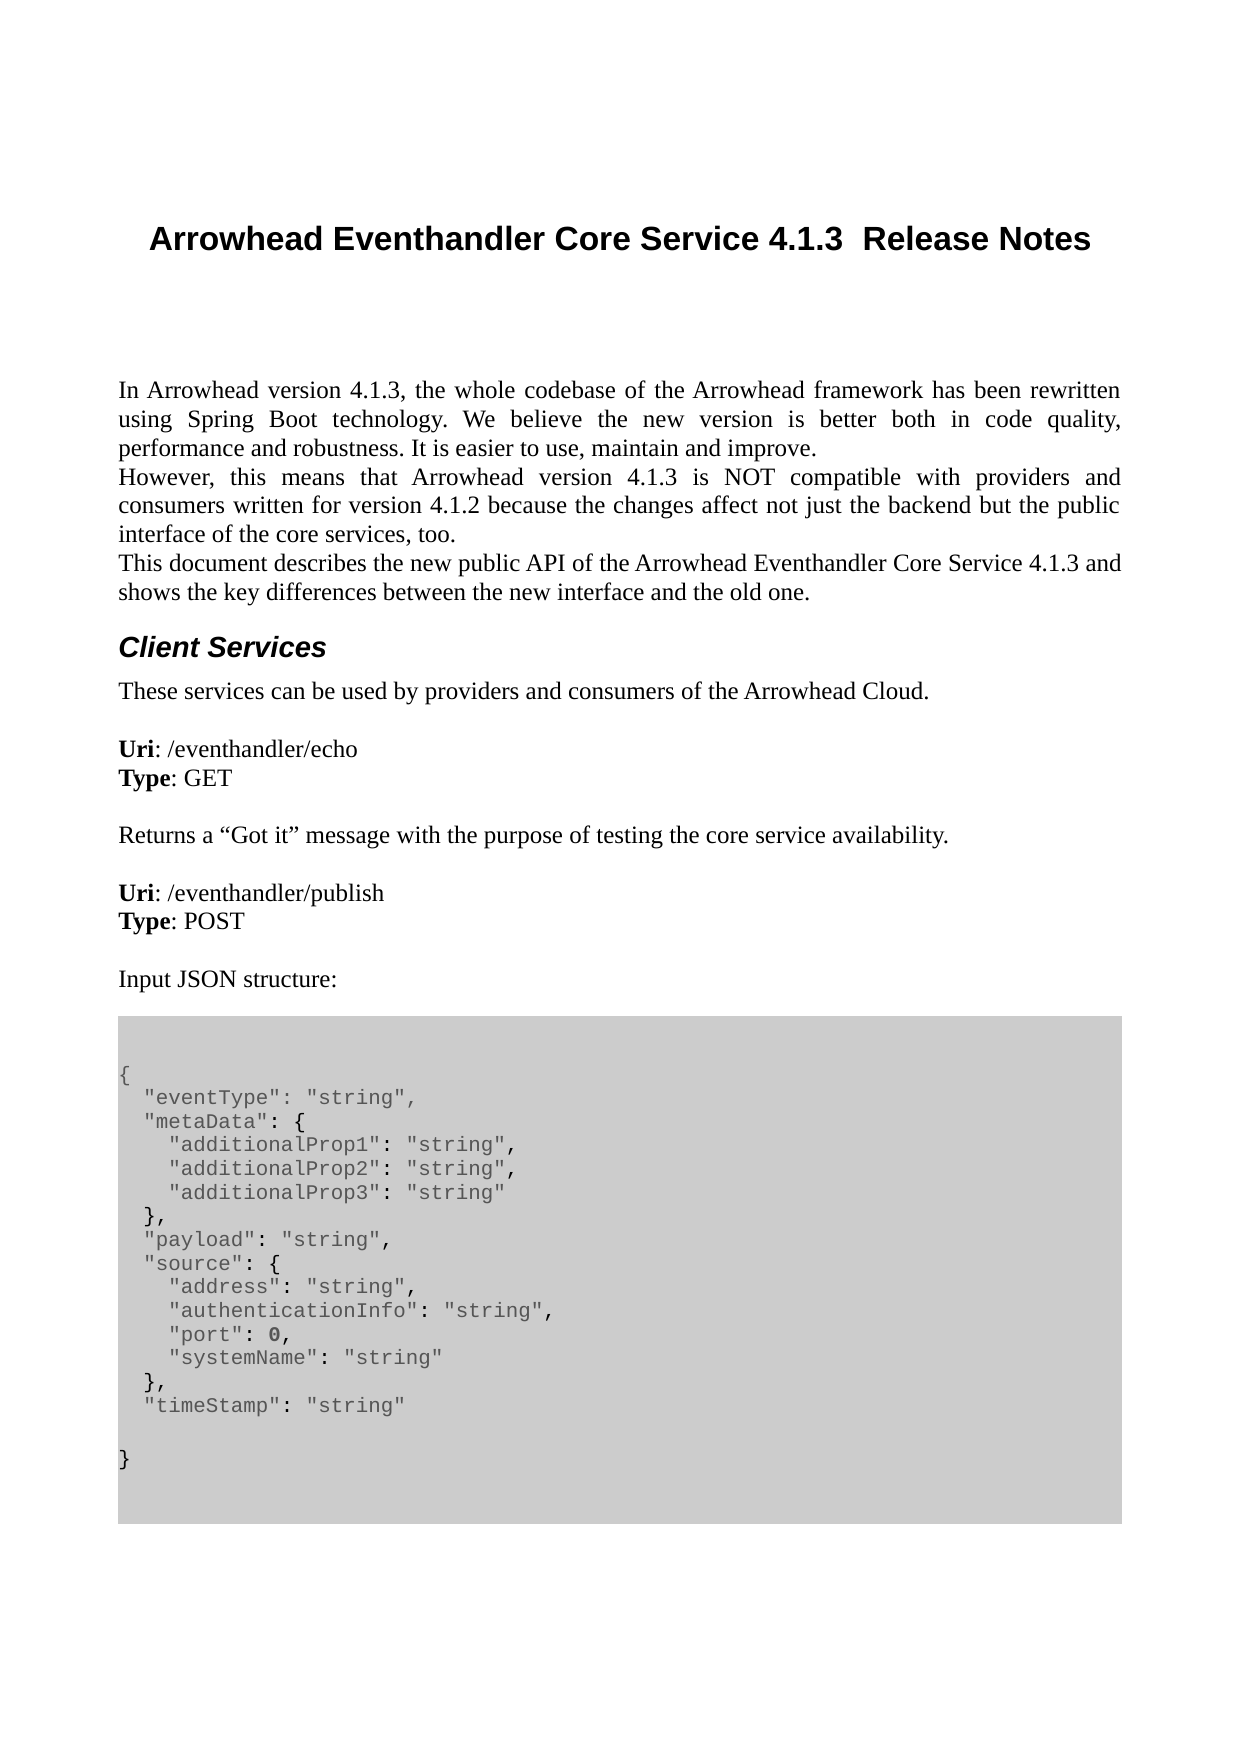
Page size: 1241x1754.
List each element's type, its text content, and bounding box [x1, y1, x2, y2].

subtitle Client Services [118, 630, 1122, 664]
text These services can be used by providers and consumers of the Arrowhead Cloud. [118, 676, 1122, 705]
text "additionalProp3": "string" [118, 1182, 1122, 1205]
text }, [118, 1205, 1122, 1229]
text { [118, 1063, 1122, 1087]
text Type: POST [118, 906, 1122, 935]
text Input JSON structure: [118, 964, 1122, 993]
text Returns a “Got it” message with the purpose of testing the core service availability. [118, 820, 1122, 849]
text However, this means that Arrowhead version 4.1.3 is NOT compatible with providers and consumers written for version 4.1.2 because the changes affect not just the backend but the public interface of the core services, too. [118, 462, 1122, 548]
text Type: GET [118, 763, 1122, 791]
text "metaData": { [118, 1111, 1122, 1134]
text Uri: /eventhandler/echo [118, 734, 1122, 763]
text "additionalProp2": "string", [118, 1158, 1122, 1182]
text "additionalProp1": "string", [118, 1134, 1122, 1158]
text "eventType": "string", [118, 1087, 1122, 1111]
text "timeStamp": "string" [118, 1394, 1122, 1418]
text In Arrowhead version 4.1.3, the whole codebase of the Arrowhead framework has been rewritten using Spring Boot technology. We believe the new version is better both in code quality, performance and robustness. It is easier to use, maintain and improve. [118, 375, 1122, 462]
text "port": 0, [118, 1324, 1122, 1347]
text This document describes the new public API of the Arrowhead Eventhandler Core Service 4.1.3 and shows the key differences between the new interface and the old one. [118, 548, 1122, 605]
text "payload": "string", [118, 1229, 1122, 1253]
text "source": { [118, 1253, 1122, 1276]
text "authenticationInfo": "string", [118, 1300, 1122, 1324]
text "systemName": "string" [118, 1347, 1122, 1371]
subtitle Arrowhead Eventhandler Core Service 4.1.3 ­ Release Notes [118, 219, 1122, 258]
text "address": "string", [118, 1276, 1122, 1300]
text }, [118, 1371, 1122, 1394]
text } [118, 1448, 1122, 1471]
text Uri: /eventhandler/publish [118, 878, 1122, 906]
